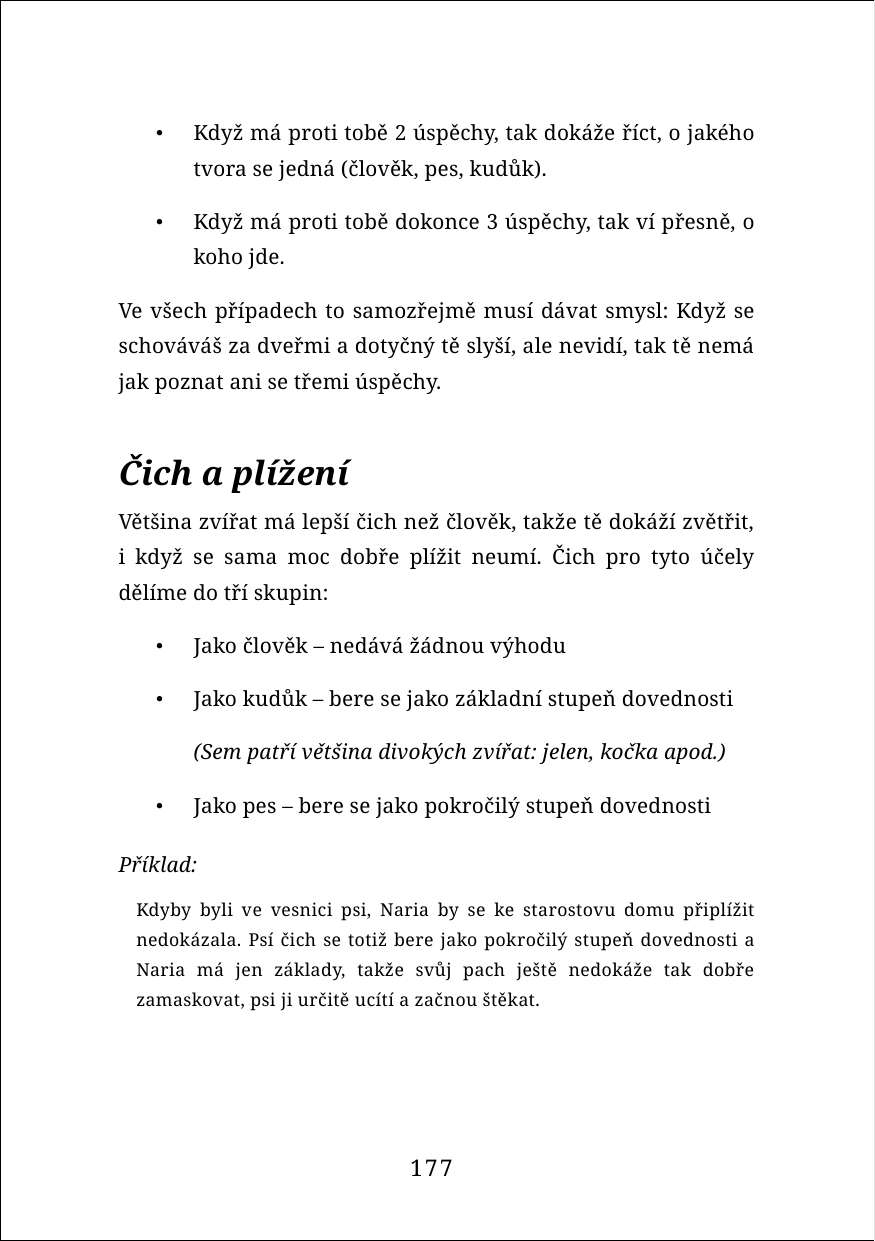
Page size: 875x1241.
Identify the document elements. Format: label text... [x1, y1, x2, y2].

list Když má proti tobě dokonce 3 úspěchy, tak ví přesně, o koho jde. [156, 207, 756, 271]
list Jako člověk – nedává žádnou výhodu [156, 631, 756, 659]
list (Sem patří většina divokých zvířat: jelen, kočka apod.) [156, 737, 756, 766]
text Ve všech případech to samozřejmě musí dávat smysl: Když se schováváš za dveřmi a dotyčný tě slyší, ale nevidí, tak tě nemá jak poznat ani se třemi úspěchy. [118, 296, 756, 395]
list Jako pes – bere se jako pokročilý stupeň dovednosti [156, 791, 756, 819]
list Když má proti tobě 2 úspěchy, tak dokáže říct, o jakého tvora se jedná (člověk, pes, kudůk). [156, 118, 756, 182]
text Příklad: [118, 850, 756, 878]
text Kdyby byli ve vesnici psi, Naria by se ke starostovu domu připlížit nedokázala. Psí čich se totiž bere jako pokročilý stupeň dovednosti a Naria má jen základy, takže svůj pach ještě nedokáže tak dobře zamaskovat, psi ji určitě ucítí a začnou štěkat. [136, 897, 756, 1012]
text Většina zvířat má lepší čich než člověk, takže tě dokáží zvětřit, i když se sama moc dobře plížit neumí. Čich pro tyto účely dělíme do tří skupin: [118, 507, 756, 606]
subtitle Čich a plížení [118, 449, 756, 495]
list Jako kudůk – bere se jako základní stupeň dovednosti [156, 684, 756, 713]
